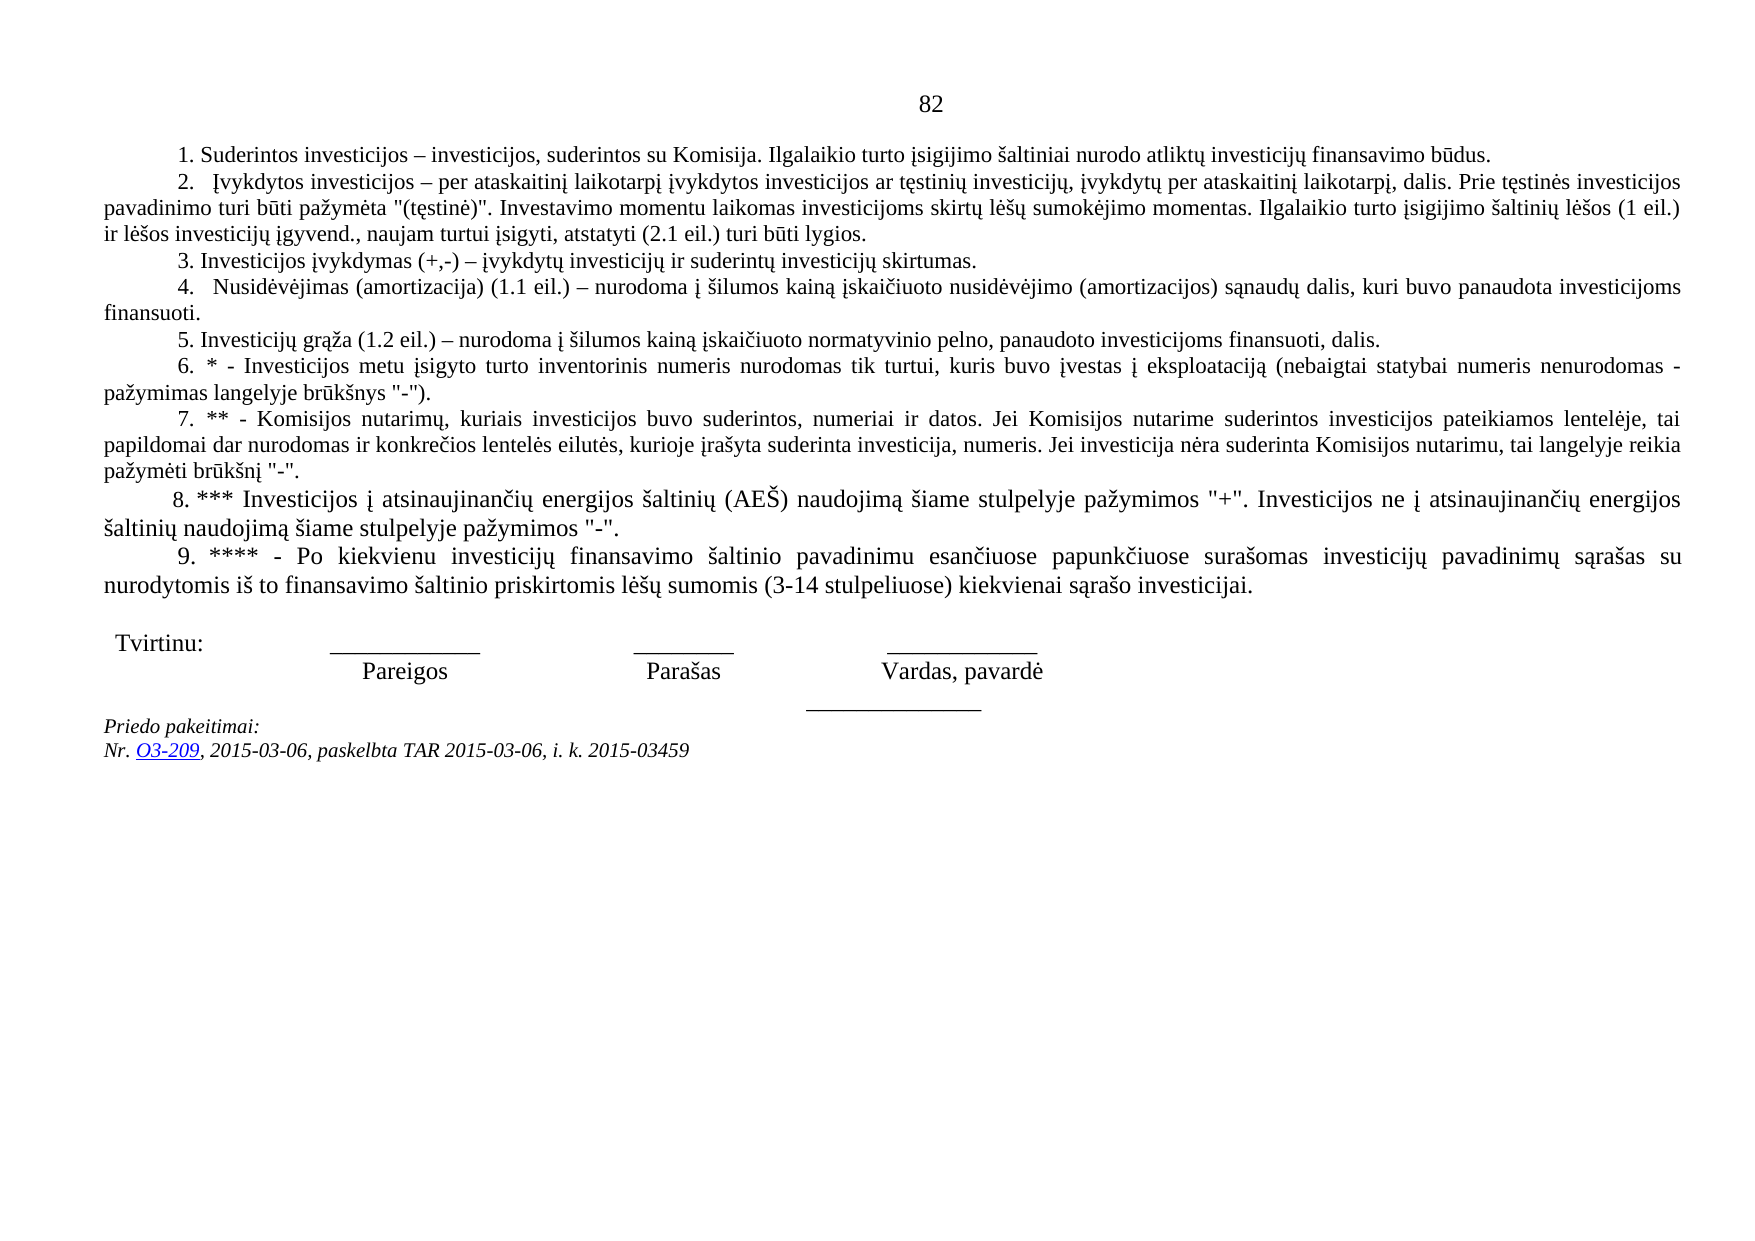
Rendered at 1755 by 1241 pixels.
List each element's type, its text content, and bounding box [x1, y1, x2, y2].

text ______________ [103, 685, 1683, 714]
text 2. Įvykdytos investicijos – per ataskaitinį laikotarpį įvykdytos investicijos ar tęstinių investicijų, įvykdytų per ataskaitinį laikotarpį, dalis. Prie tęstinės investicijos pavadinimo turi būti pažymėta "(tęstinė)". Investavimo momentu laikomas investicijoms skirtų lėšų sumokėjimo momentas. Ilgalaikio turto įsigijimo šaltinių lėšos (1 eil.) ir lėšos investicijų įgyvend., naujam turtui įsigyti, atstatyti (2.1 eil.) turi būti lygios. [103, 168, 1683, 247]
table_header ____________ Vardas, pavardė [817, 628, 1107, 685]
text 4. Nusidėvėjimas (amortizacija) (1.1 eil.) – nurodoma į šilumos kainą įskaičiuoto nusidėvėjimo (amortizacijos) sąnaudų dalis, kuri buvo panaudota investicijoms finansuoti. [103, 273, 1683, 326]
table_header ____________ Pareigos [260, 628, 550, 685]
text 5. Investicijų grąža (1.2 eil.) – nurodoma į šilumos kainą įskaičiuoto normatyvinio pelno, panaudoto investicijoms finansuoti, dalis. [103, 326, 1683, 352]
text Nr. O3-209, 2015-03-06, paskelbta TAR 2015-03-06, i. k. 2015-03459 [103, 738, 1683, 762]
text 9. **** - Po kiekvienu investicijų finansavimo šaltinio pavadinimu esančiuose papunkčiuose surašomas investicijų pavadinimų sąrašas su nurodytomis iš to finansavimo šaltinio priskirtomis lėšų sumomis (3-14 stulpeliuose) kiekvienai sąrašo investicijai. [103, 541, 1683, 599]
text Priedo pakeitimai: [103, 714, 1683, 738]
text 8. *** Investicijos į atsinaujinančių energijos šaltinių (AEŠ) naudojimą šiame stulpelyje pažymimos "+". Investicijos ne į atsinaujinančių energijos šaltinių naudojimą šiame stulpelyje pažymimos "-". [103, 484, 1683, 541]
table_header Tvirtinu: [104, 628, 259, 685]
text 1. Suderintos investicijos – investicijos, suderintos su Komisija. Ilgalaikio turto įsigijimo šaltiniai nurodo atliktų investicijų finansavimo būdus. [103, 141, 1683, 168]
text 6. * - Investicijos metu įsigyto turto inventorinis numeris nurodomas tik turtui, kuris buvo įvestas į eksploataciją (nebaigtai statybai numeris nenurodomas - pažymimas langelyje brūkšnys "-"). [103, 352, 1683, 405]
text 7. ** - Komisijos nutarimų, kuriais investicijos buvo suderintos, numeriai ir datos. Jei Komisijos nutarime suderintos investicijos pateikiamos lentelėje, tai papildomai dar nurodomas ir konkrečios lentelės eilutės, kurioje įrašyta suderinta investicija, numeris. Jei investicija nėra suderinta Komisijos nutarimu, tai langelyje reikia pažymėti brūkšnį "-". [103, 405, 1683, 484]
table_header ________ Parašas [550, 628, 817, 685]
text 3. Investicijos įvykdymas (+,-) – įvykdytų investicijų ir suderintų investicijų skirtumas. [103, 247, 1683, 273]
